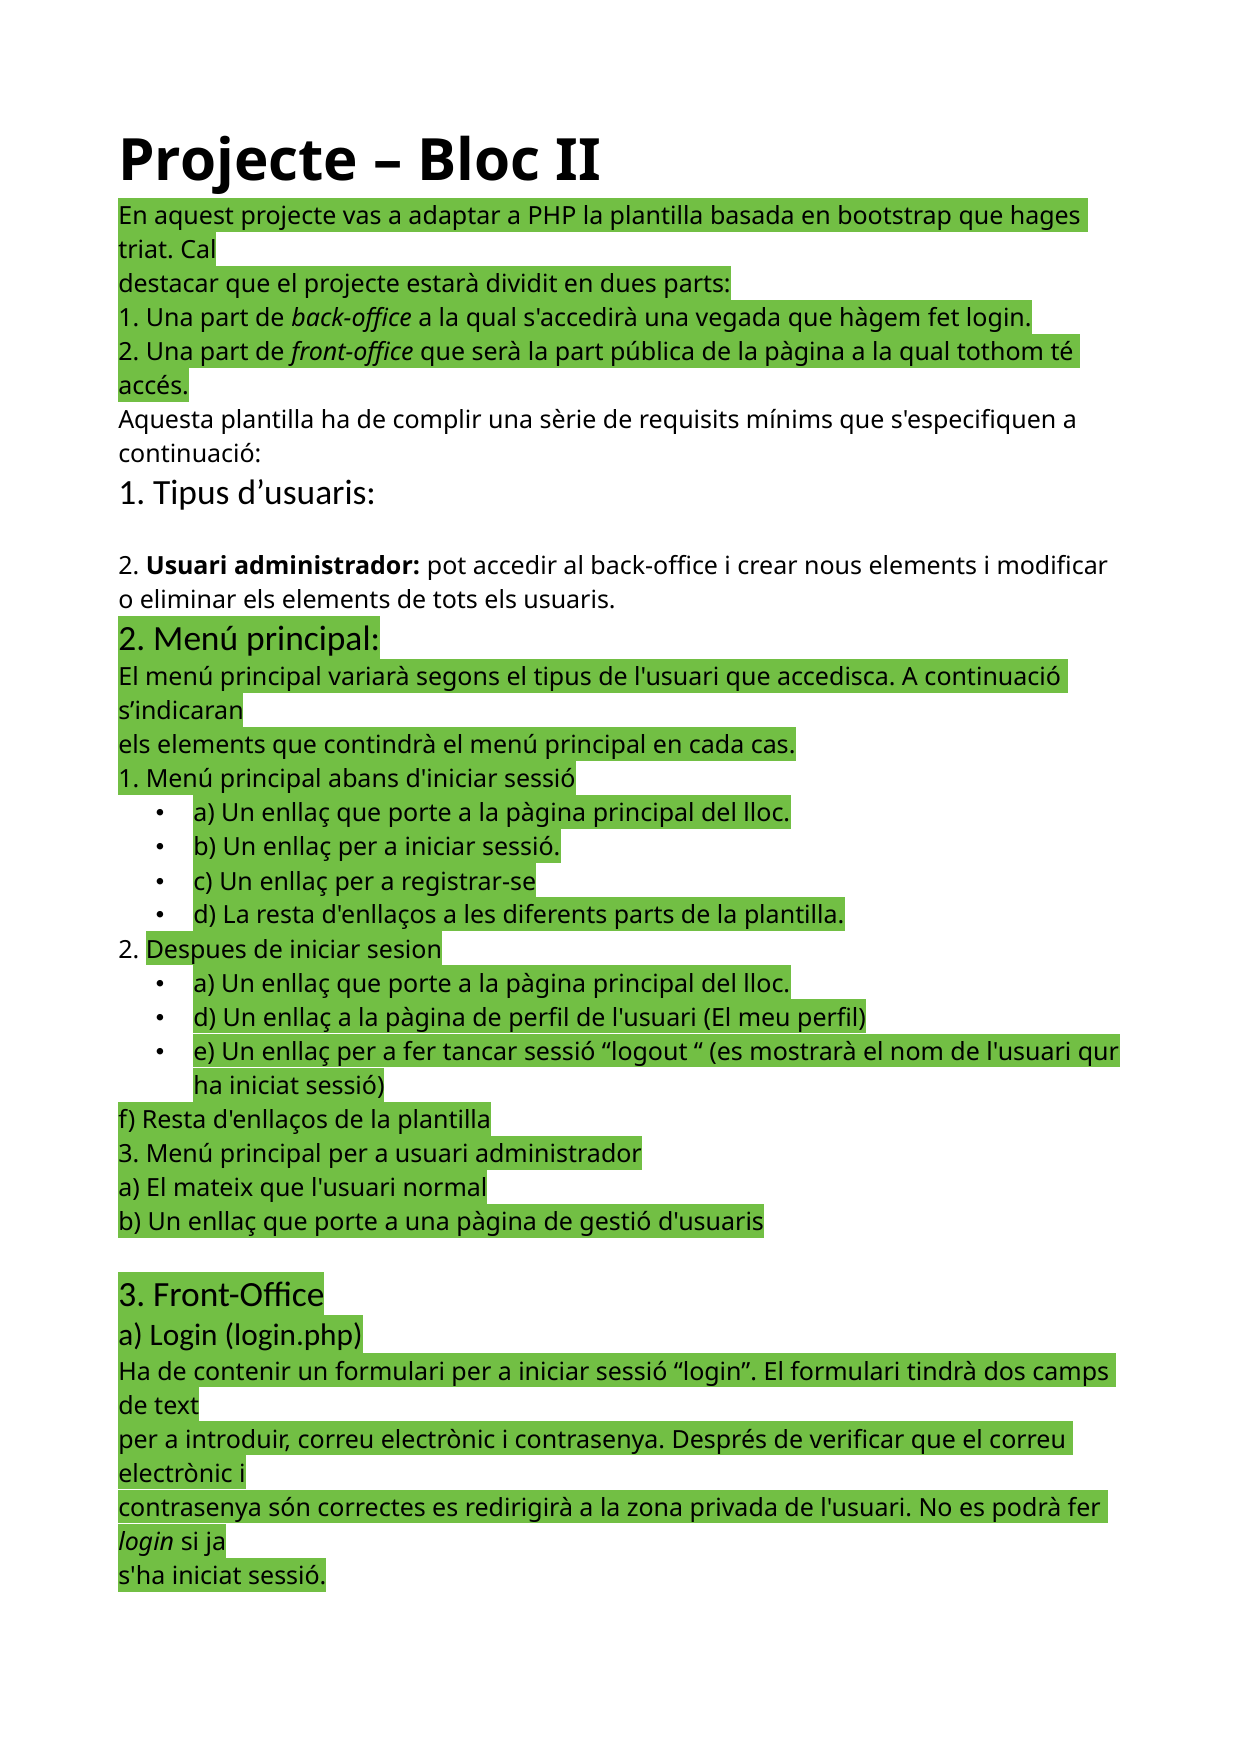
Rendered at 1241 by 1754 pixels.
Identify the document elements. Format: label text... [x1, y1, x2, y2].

text 2. Usuari administrador: pot accedir al back-office i crear nous elements i modificar o eliminar els elements de tots els usuaris. [118, 547, 1122, 616]
text destacar que el projecte estarà dividit en dues parts: [118, 266, 1122, 300]
text els elements que contindrà el menú principal en cada cas. [118, 727, 1122, 761]
text Aquesta plantilla ha de complir una sèrie de requisits mínims que s'especifiquen a [118, 402, 1122, 436]
text El menú principal variarà segons el tipus de l'usuari que accedisca. A continuació s’indicaran [118, 659, 1122, 727]
text 2. Despues de iniciar sesion [118, 931, 1122, 965]
text b) Un enllaç que porte a una pàgina de gestió d'usuaris [118, 1204, 1122, 1238]
list a) Un enllaç que porte a la pàgina principal del lloc. [156, 795, 1122, 829]
text continuació: [118, 436, 1122, 470]
text En aquest projecte vas a adaptar a PHP la plantilla basada en bootstrap que hages triat. Cal [118, 198, 1122, 266]
text per a introduir, correu electrònic i contrasenya. Després de verificar que el correu electrònic i [118, 1421, 1122, 1489]
text a) Login (login.php) [118, 1315, 1122, 1353]
text 1. Menú principal abans d'iniciar sessió [118, 761, 1122, 795]
list e) Un enllaç per a fer tancar sessió “logout “ (es mostrarà el nom de l'usuari qur ha iniciat sessió) [156, 1033, 1122, 1102]
text 2. Menú principal: [118, 616, 1122, 659]
text a) El mateix que l'usuari normal [118, 1170, 1122, 1204]
list c) Un enllaç per a registrar-se [156, 863, 1122, 897]
text 1. Tipus d’usuaris: [118, 470, 1122, 513]
text 2. Una part de front-office que serà la part pública de la pàgina a la qual tothom té accés. [118, 334, 1122, 402]
text 3. Front-Office [118, 1272, 1122, 1315]
text 3. Menú principal per a usuari administrador [118, 1136, 1122, 1170]
list d) Un enllaç a la pàgina de perfil de l'usuari (El meu perfil) [156, 999, 1122, 1033]
list d) La resta d'enllaços a les diferents parts de la plantilla. [156, 897, 1122, 931]
list a) Un enllaç que porte a la pàgina principal del lloc. [156, 965, 1122, 999]
text Ha de contenir un formulari per a iniciar sessió “login”. El formulari tindrà dos camps de text [118, 1353, 1122, 1421]
text f) Resta d'enllaços de la plantilla [118, 1102, 1122, 1136]
text s'ha iniciat sessió. [118, 1558, 1122, 1592]
text Projecte – Bloc II [118, 118, 1122, 198]
text 1. Una part de back-office a la qual s'accedirà una vegada que hàgem fet login. [118, 300, 1122, 334]
list b) Un enllaç per a iniciar sessió. [156, 829, 1122, 863]
text contrasenya són correctes es redirigirà a la zona privada de l'usuari. No es podrà fer login si ja [118, 1489, 1122, 1558]
